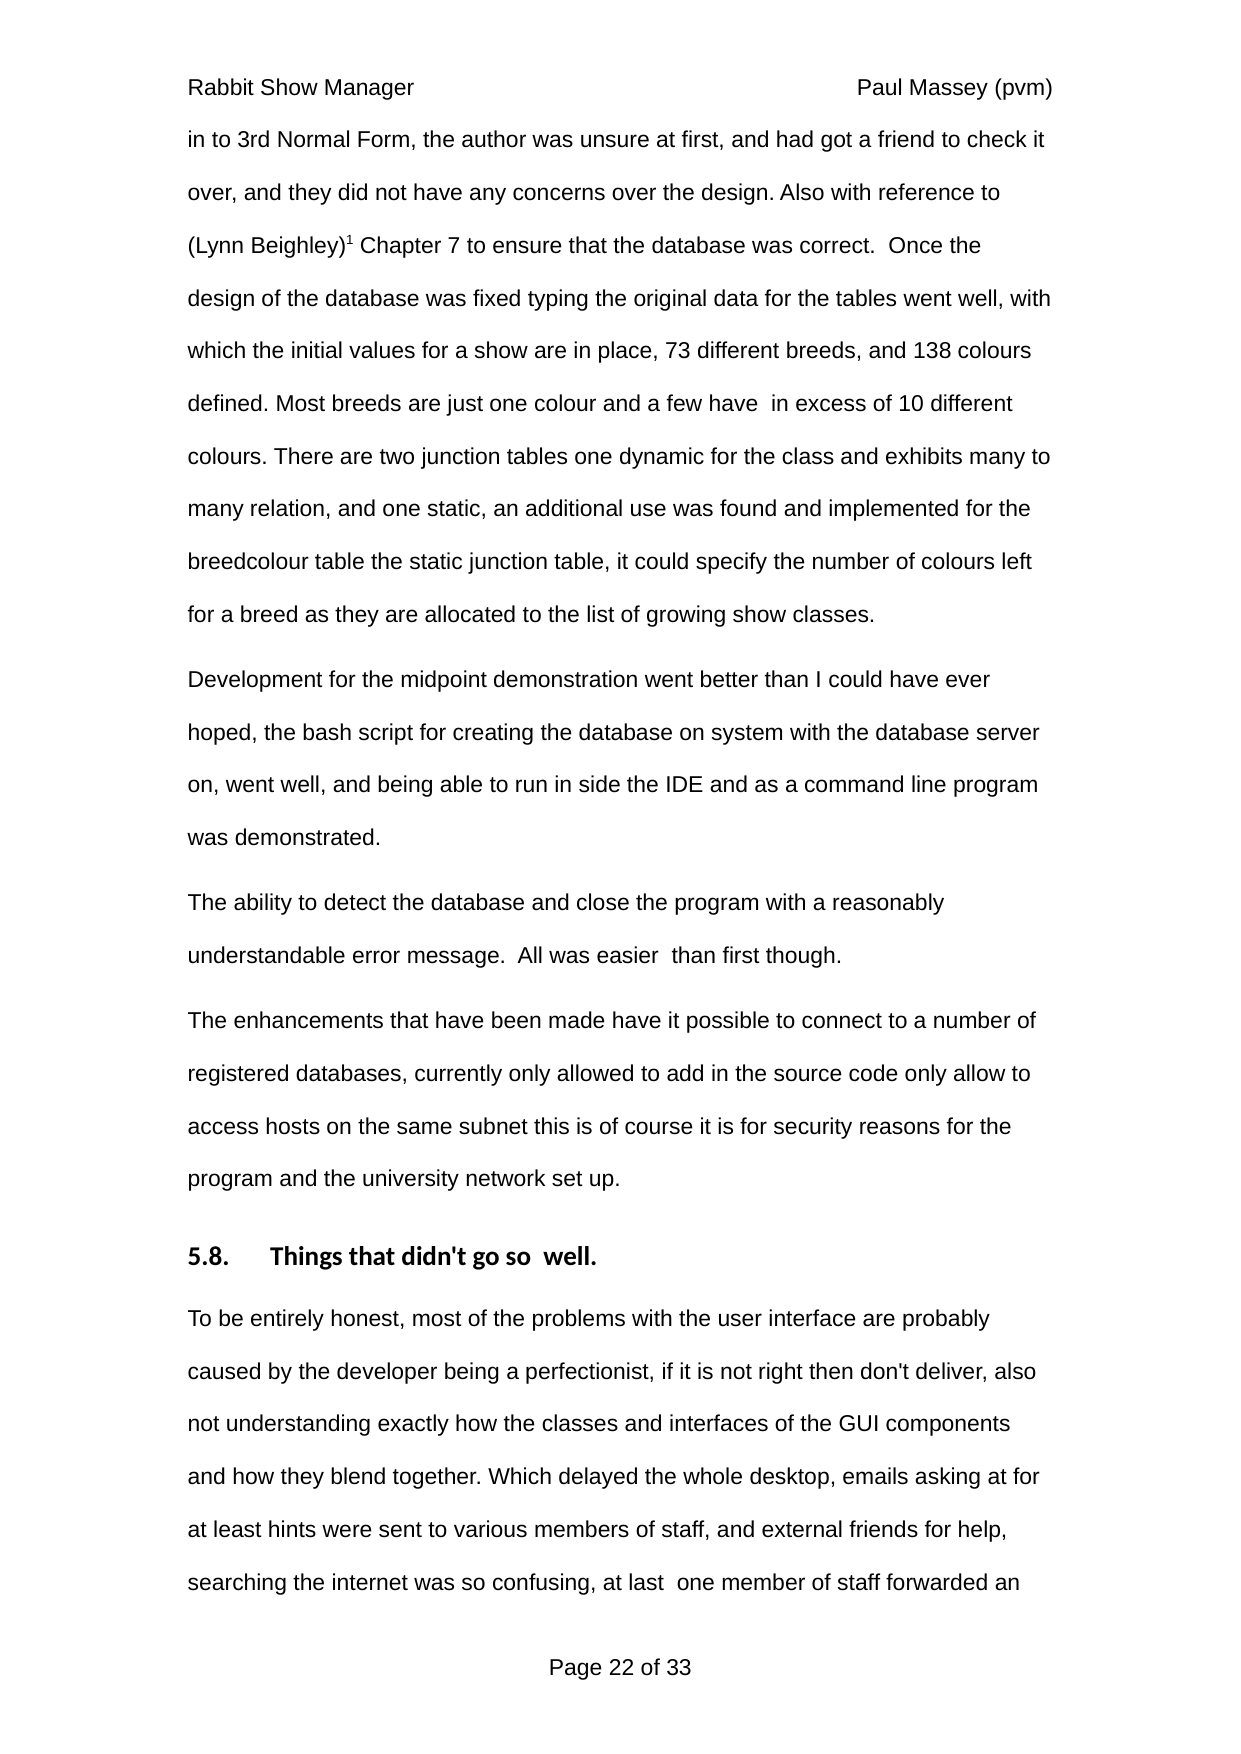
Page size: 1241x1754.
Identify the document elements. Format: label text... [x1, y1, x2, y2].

text in to 3rd Normal Form, the author was unsure at first, and had got a friend to check it over, and they did not have any concerns over the design. Also with reference to (Lynn Beighley)1 Chapter 7 to ensure that the database was correct. Once the design of the database was fixed typing the original data for the tables went well, with which the initial values for a show are in place, 73 different breeds, and 138 colours defined. Most breeds are just one colour and a few have in excess of 10 different colours. There are two junction tables one dynamic for the class and exhibits many to many relation, and one static, an additional use was found and implemented for the breedcolour table the static junction table, it could specify the number of colours left for a breed as they are allocated to the list of growing show classes. [187, 126, 1053, 627]
text The enhancements that have been made have it possible to connect to a number of registered databases, currently only allowed to add in the source code only allow to access hosts on the same subnet this is of course it is for security reasons for the program and the university network set up. [187, 1007, 1053, 1192]
subtitle Things that didn't go so well. [187, 1239, 1053, 1272]
text The ability to detect the database and close the program with a reasonably understandable error message. All was easier than first though. [187, 889, 1053, 968]
text To be entirely honest, most of the problems with the user interface are probably caused by the developer being a perfectionist, if it is not right then don't deliver, also not understanding exactly how the classes and interfaces of the GUI components and how they blend together. Which delayed the whole desktop, emails asking at for at least hints were sent to various members of staff, and external friends for help, searching the internet was so confusing, at last one member of staff forwarded an [187, 1305, 1053, 1595]
text Development for the midpoint demonstration went better than I could have ever hoped, the bash script for creating the database on system with the database server on, went well, and being able to run in side the IDE and as a command line program was demonstrated. [187, 666, 1053, 851]
